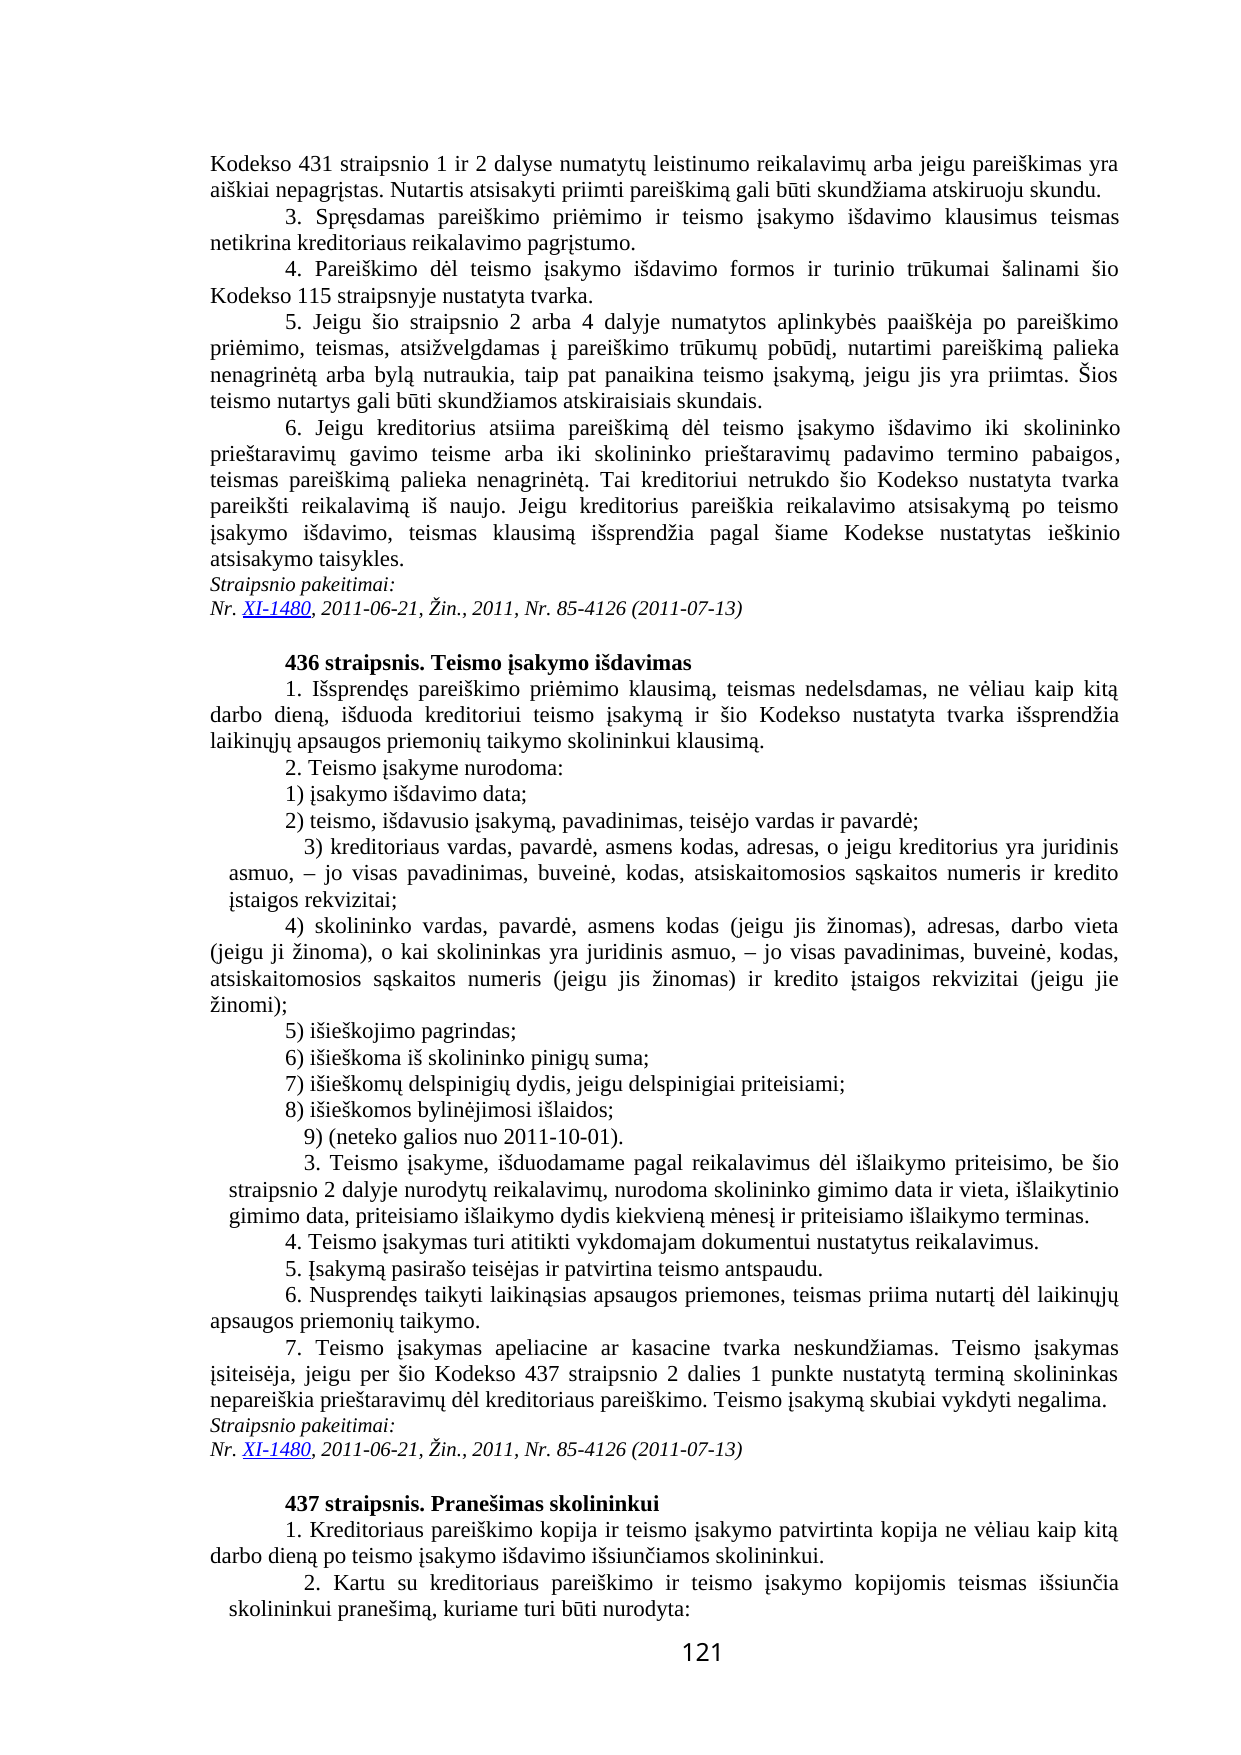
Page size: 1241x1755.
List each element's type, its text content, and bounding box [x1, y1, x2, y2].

text 4) skolininko vardas, pavardė, asmens kodas (jeigu jis žinomas), adresas, darbo vieta (jeigu ji žinoma), o kai skolininkas yra juridinis asmuo, – jo visas pavadinimas, buveinė, kodas, atsiskaitomosios sąskaitos numeris (jeigu jis žinomas) ir kredito įstaigos rekvizitai (jeigu jie žinomi); [210, 912, 1120, 1017]
text 5. Įsakymą pasirašo teisėjas ir patvirtina teismo antspaudu. [210, 1255, 1120, 1281]
text 5) išieškojimo pagrindas; [210, 1017, 1120, 1044]
text 3) kreditoriaus vardas, pavardė, asmens kodas, adresas, o jeigu kreditorius yra juridinis asmuo, – jo visas pavadinimas, buveinė, kodas, atsiskaitomosios sąskaitos numeris ir kredito įstaigos rekvizitai; [229, 833, 1120, 912]
text 5. Jeigu šio straipsnio 2 arba 4 dalyje numatytos aplinkybės paaiškėja po pareiškimo priėmimo, teismas, atsižvelgdamas į pareiškimo trūkumų pobūdį, nutartimi pareiškimą palieka nenagrinėtą arba bylą nutraukia, taip pat panaikina teismo įsakymą, jeigu jis yra priimtas. Šios teismo nutartys gali būti skundžiamos atskiraisiais skundais. [210, 308, 1120, 413]
text 2. Teismo įsakyme nurodoma: [210, 754, 1120, 780]
text 8) išieškomos bylinėjimosi išlaidos; [210, 1097, 1120, 1123]
text Nr. XI-1480, 2011-06-21, Žin., 2011, Nr. 85-4126 (2011-07-13) [210, 596, 1120, 620]
text Kodekso 431 straipsnio 1 ir 2 dalyse numatytų leistinumo reikalavimų arba jeigu pareiškimas yra aiškiai nepagrįstas. Nutartis atsisakyti priimti pareiškimą gali būti skundžiama atskiruoju skundu. [210, 150, 1120, 203]
text 4. Teismo įsakymas turi atitikti vykdomajam dokumentui nustatytus reikalavimus. [210, 1228, 1120, 1255]
text 4. Pareiškimo dėl teismo įsakymo išdavimo formos ir turinio trūkumai šalinami šio Kodekso 115 straipsnyje nustatyta tvarka. [210, 255, 1120, 308]
text Straipsnio pakeitimai: [210, 572, 1120, 596]
text 7. Teismo įsakymas apeliacine ar kasacine tvarka neskundžiamas. Teismo įsakymas įsiteisėja, jeigu per šio Kodekso 437 straipsnio 2 dalies 1 punkte nustatytą terminą skolininkas nepareiškia prieštaravimų dėl kreditoriaus pareiškimo. Teismo įsakymą skubiai vykdyti negalima. [210, 1334, 1120, 1413]
text 9) (neteko galios nuo 2011-10-01). [229, 1123, 1120, 1149]
text 7) išieškomų delspinigių dydis, jeigu delspinigiai priteisiami; [210, 1070, 1120, 1097]
text 6) išieškoma iš skolininko pinigų suma; [210, 1044, 1120, 1070]
text 1) įsakymo išdavimo data; [210, 780, 1120, 807]
text 2) teismo, išdavusio įsakymą, pavadinimas, teisėjo vardas ir pavardė; [210, 807, 1120, 833]
text 437 straipsnis. Pranešimas skolininkui [210, 1490, 1120, 1516]
text 6. Jeigu kreditorius atsiima pareiškimą dėl teismo įsakymo išdavimo iki skolininko prieštaravimų gavimo teisme arba iki skolininko prieštaravimų padavimo termino pabaigos, teismas pareiškimą palieka nenagrinėtą. Tai kreditoriui netrukdo šio Kodekso nustatyta tvarka pareikšti reikalavimą iš naujo. Jeigu kreditorius pareiškia reikalavimo atsisakymą po teismo įsakymo išdavimo, teismas klausimą išsprendžia pagal šiame Kodekse nustatytas ieškinio atsisakymo taisykles. [210, 413, 1120, 572]
text 1. Kreditoriaus pareiškimo kopija ir teismo įsakymo patvirtinta kopija ne vėliau kaip kitą darbo dieną po teismo įsakymo išdavimo išsiunčiamos skolininkui. [210, 1516, 1120, 1569]
text 3. Spręsdamas pareiškimo priėmimo ir teismo įsakymo išdavimo klausimus teismas netikrina kreditoriaus reikalavimo pagrįstumo. [210, 203, 1120, 255]
text 3. Teismo įsakyme, išduodamame pagal reikalavimus dėl išlaikymo priteisimo, be šio straipsnio 2 dalyje nurodytų reikalavimų, nurodoma skolininko gimimo data ir vieta, išlaikytinio gimimo data, priteisiamo išlaikymo dydis kiekvieną mėnesį ir priteisiamo išlaikymo terminas. [229, 1149, 1120, 1228]
text Straipsnio pakeitimai: [210, 1413, 1120, 1437]
text 2. Kartu su kreditoriaus pareiškimo ir teismo įsakymo kopijomis teismas išsiunčia skolininkui pranešimą, kuriame turi būti nurodyta: [229, 1569, 1120, 1621]
text Nr. XI-1480, 2011-06-21, Žin., 2011, Nr. 85-4126 (2011-07-13) [210, 1437, 1120, 1461]
text 1. Išsprendęs pareiškimo priėmimo klausimą, teismas nedelsdamas, ne vėliau kaip kitą darbo dieną, išduoda kreditoriui teismo įsakymą ir šio Kodekso nustatyta tvarka išsprendžia laikinųjų apsaugos priemonių taikymo skolininkui klausimą. [210, 675, 1120, 754]
text 436 straipsnis. Teismo įsakymo išdavimas [210, 648, 1120, 675]
text 6. Nusprendęs taikyti laikinąsias apsaugos priemones, teismas priima nutartį dėl laikinųjų apsaugos priemonių taikymo. [210, 1281, 1120, 1334]
